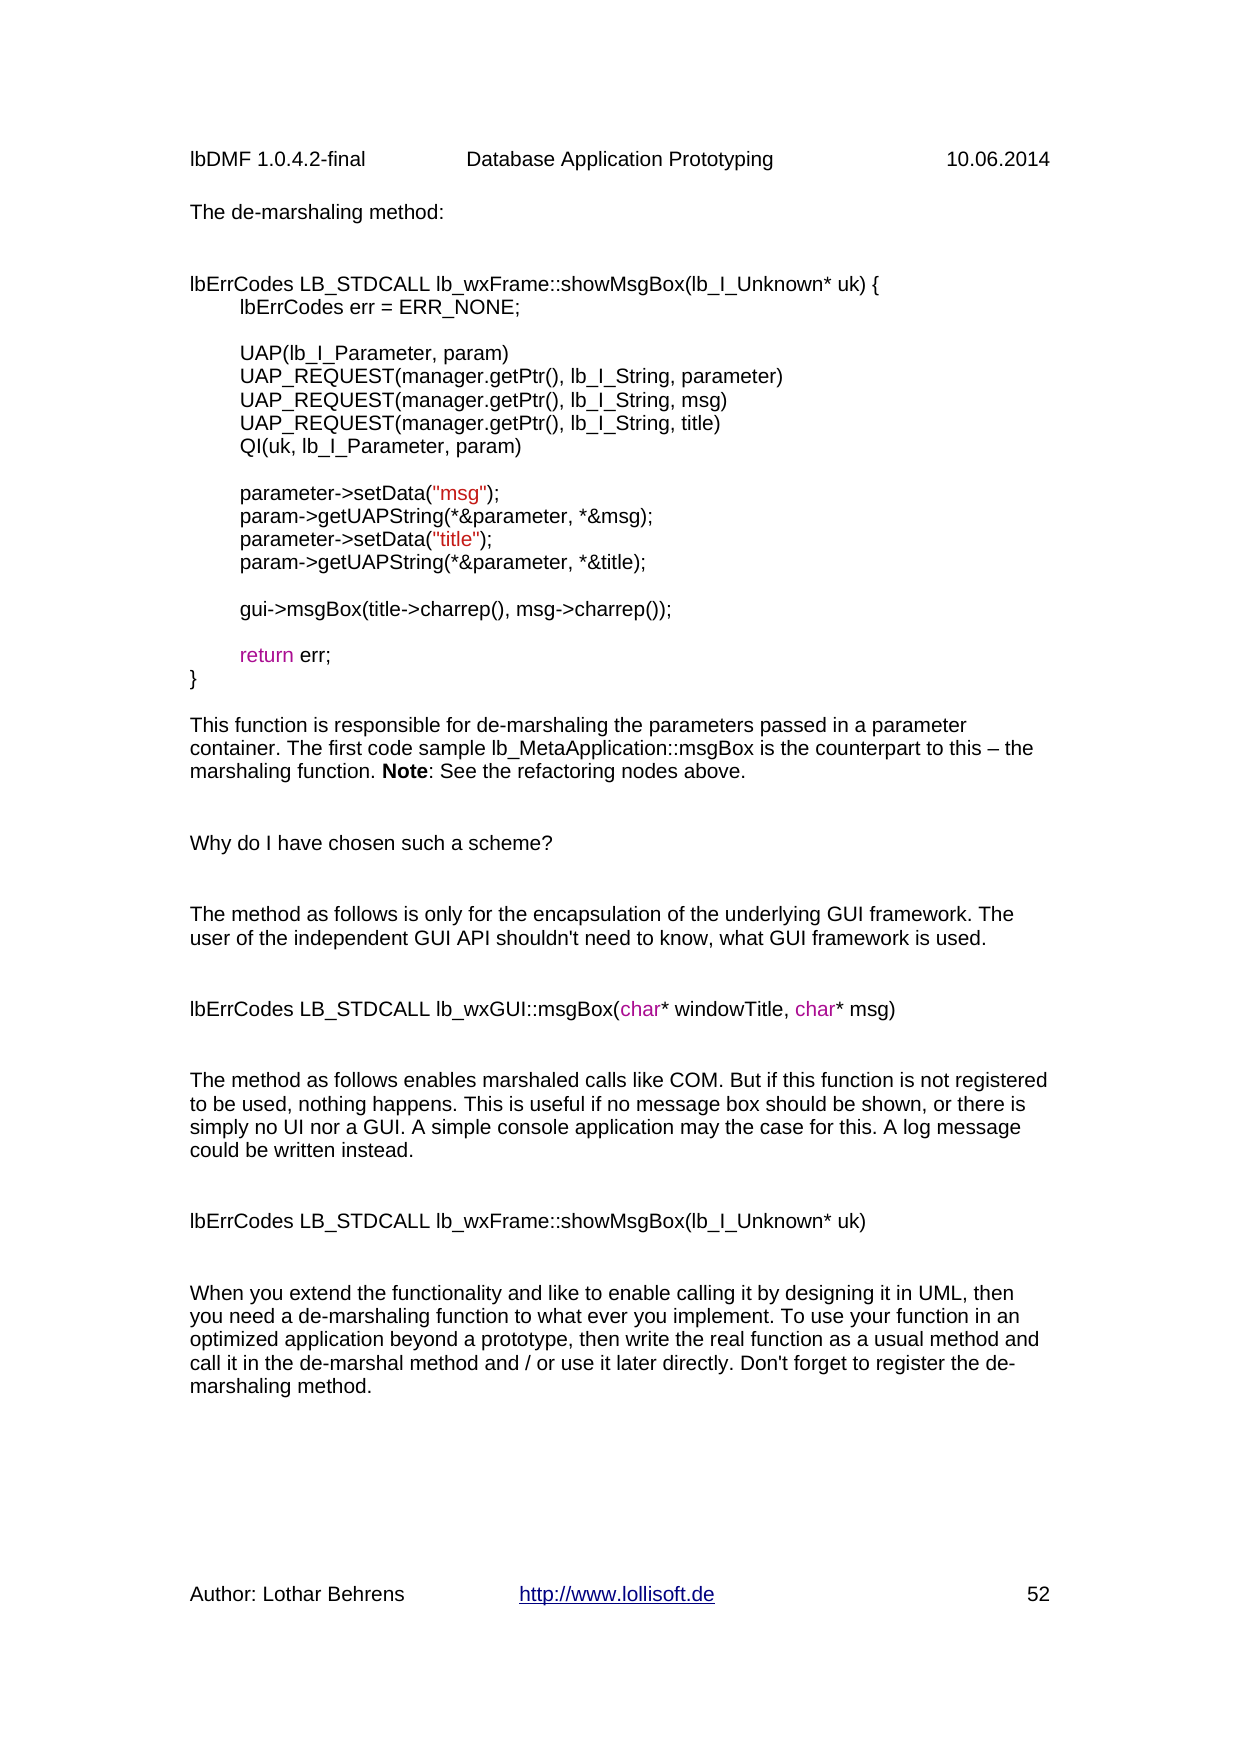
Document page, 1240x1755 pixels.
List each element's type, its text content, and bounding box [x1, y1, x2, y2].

text param->getUAPString(*&parameter, *&msg); [189, 504, 1050, 528]
text parameter->setData("msg"); [189, 481, 1050, 504]
text QI(uk, lb_I_Parameter, param) [189, 435, 1050, 458]
text The method as follows enables marshaled calls like COM. But if this function is not registered to be used, nothing happens. This is useful if no message box should be shown, or there is simply no UI nor a GUI. A simple console application may the case for this. A log message could be written instead. [189, 1069, 1050, 1162]
text lbErrCodes LB_STDCALL lb_wxFrame::showMsgBox(lb_I_Unknown* uk) { [189, 272, 1050, 295]
text This function is responsible for de-marshaling the parameters passed in a parameter container. The first code sample lb_MetaApplication::msgBox is the counterpart to this – the marshaling function. Note: See the refactoring nodes above. [189, 713, 1050, 783]
text Why do I have chosen such a scheme? [189, 831, 1050, 854]
text return err; [189, 644, 1050, 667]
text UAP_REQUEST(manager.getPtr(), lb_I_String, parameter) [189, 365, 1050, 388]
text The de-marshaling method: [189, 201, 1050, 224]
text UAP_REQUEST(manager.getPtr(), lb_I_String, msg) [189, 388, 1050, 411]
text lbErrCodes LB_STDCALL lb_wxGUI::msgBox(char* windowTitle, char* msg) [189, 997, 1050, 1021]
text UAP(lb_I_Parameter, param) [189, 342, 1050, 365]
text UAP_REQUEST(manager.getPtr(), lb_I_String, title) [189, 411, 1050, 435]
text lbErrCodes err = ERR_NONE; [189, 295, 1050, 318]
text gui->msgBox(title->charrep(), msg->charrep()); [189, 597, 1050, 621]
text When you extend the functionality and like to enable calling it by designing it in UML, then you need a de-marshaling function to what ever you implement. To use your function in an optimized application beyond a prototype, then write the real function as a usual method and call it in the de-marshal method and / or use it later directly. Don't forget to register the de-marshaling method. [189, 1282, 1050, 1398]
text param->getUAPString(*&parameter, *&title); [189, 551, 1050, 574]
text } [189, 667, 1050, 690]
text lbErrCodes LB_STDCALL lb_wxFrame::showMsgBox(lb_I_Unknown* uk) [189, 1210, 1050, 1233]
text The method as follows is only for the encapsulation of the underlying GUI framework. The user of the independent GUI API shouldn't need to know, what GUI framework is used. [189, 903, 1050, 949]
text parameter->setData("title"); [189, 528, 1050, 551]
